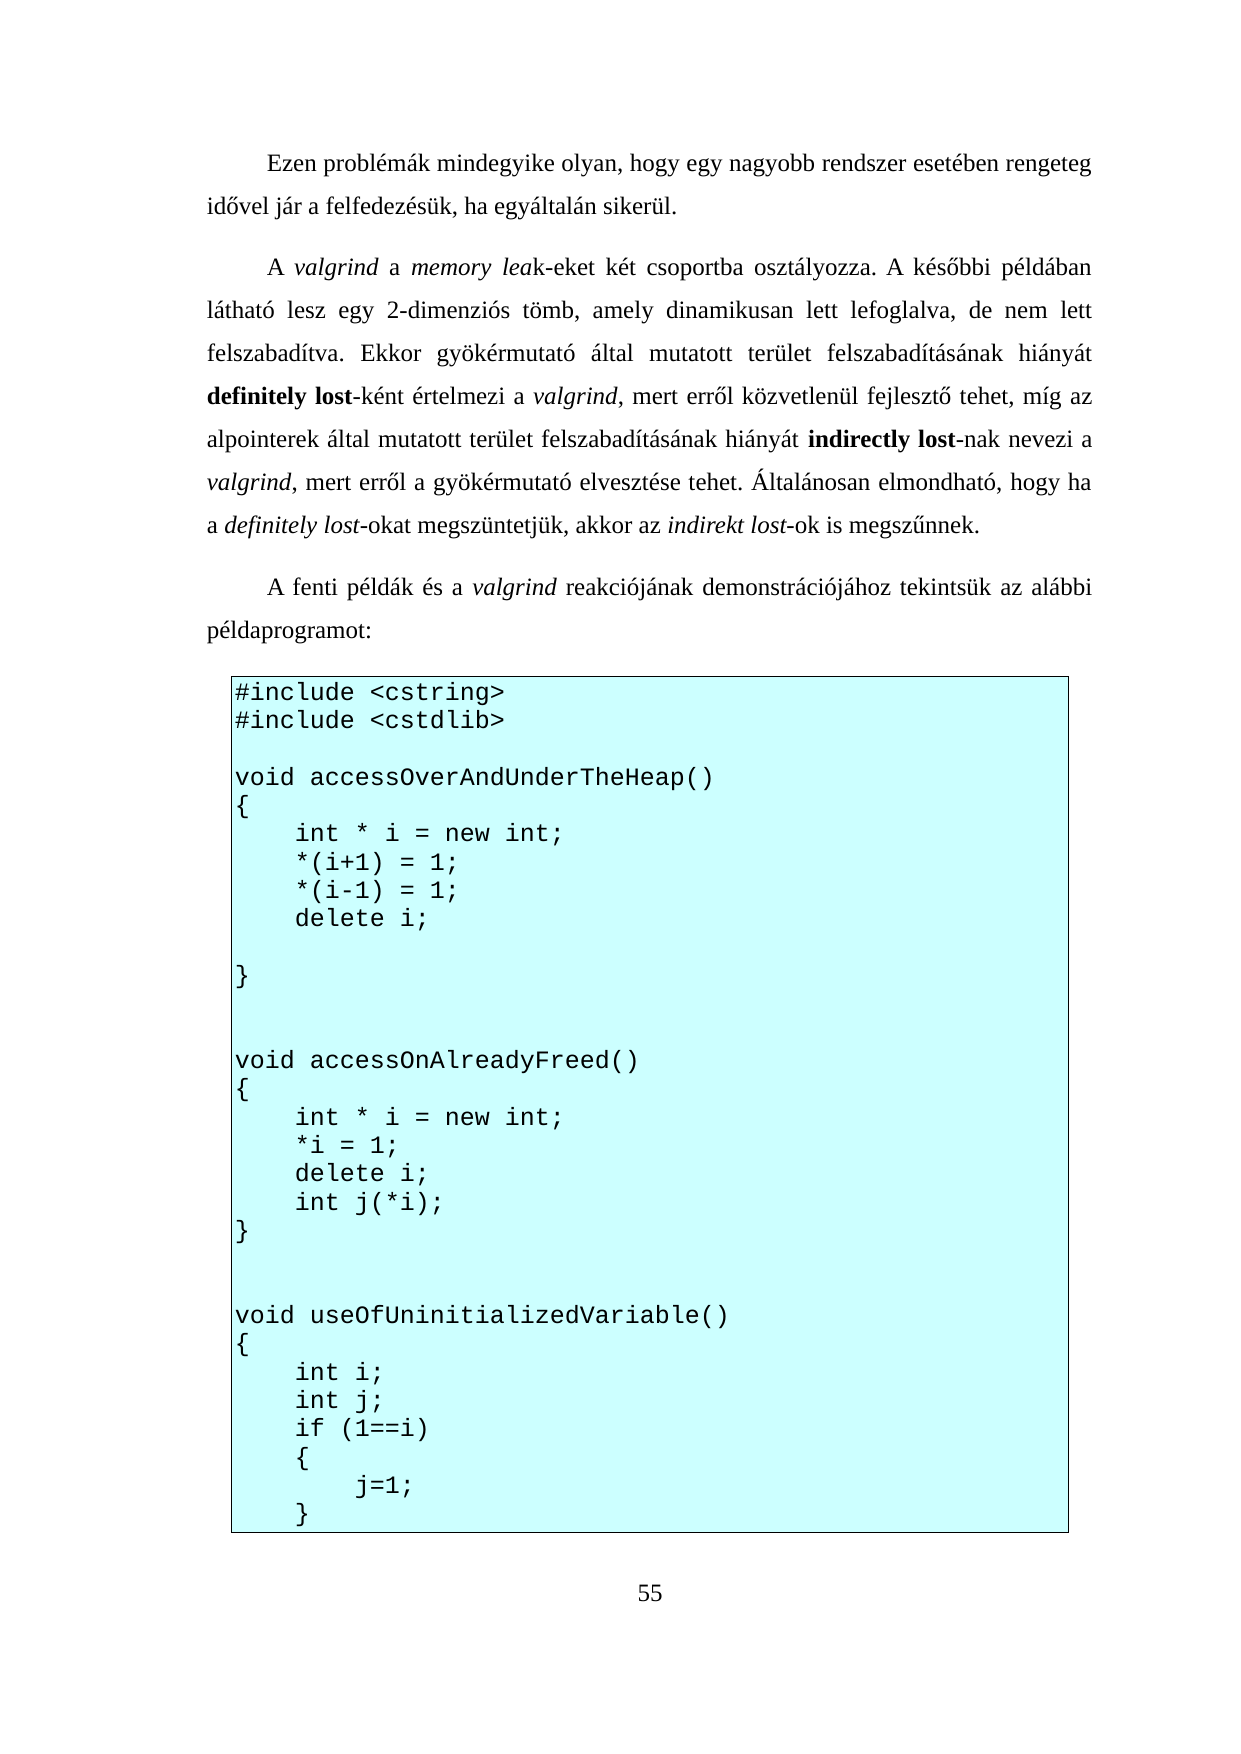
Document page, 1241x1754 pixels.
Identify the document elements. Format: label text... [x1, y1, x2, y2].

text A valgrind a memory leak-eket két csoportba osztályozza. A későbbi példában látható lesz egy 2-dimenziós tömb, amely dinamikusan lett lefoglalva, de nem lett felszabadítva. Ekkor gyökérmutató által mutatott terület felszabadításának hiányát definitely lost-ként értelmezi a valgrind, mert erről közvetlenül fejlesztő tehet, míg az alpointerek által mutatott terület felszabadításának hiányát indirectly lost-nak nevezi a valgrind, mert erről a gyökérmutató elvesztése tehet. Általánosan elmondható, hogy ha a definitely lost-okat megszüntetjük, akkor az indirekt lost-ok is megszűnnek. [207, 252, 1093, 539]
text #include <cstring> #include <cstdlib> void accessOverAndUnderTheHeap() { int * i = new int; *(i+1) = 1; *(i-1) = 1; delete i; } void accessOnAlreadyFreed() { int * i = new int; *i = 1; delete i; int j(*i); } void useOfUninitializedVariable() { int i; int j; if (1==i) { j=1; } [232, 677, 1068, 1532]
text Ezen problémák mindegyike olyan, hogy egy nagyobb rendszer esetében rengeteg idővel jár a felfedezésük, ha egyáltalán sikerül. [207, 148, 1093, 219]
text A fenti példák és a valgrind reakciójának demonstrációjához tekintsük az alábbi példaprogramot: [207, 572, 1093, 644]
